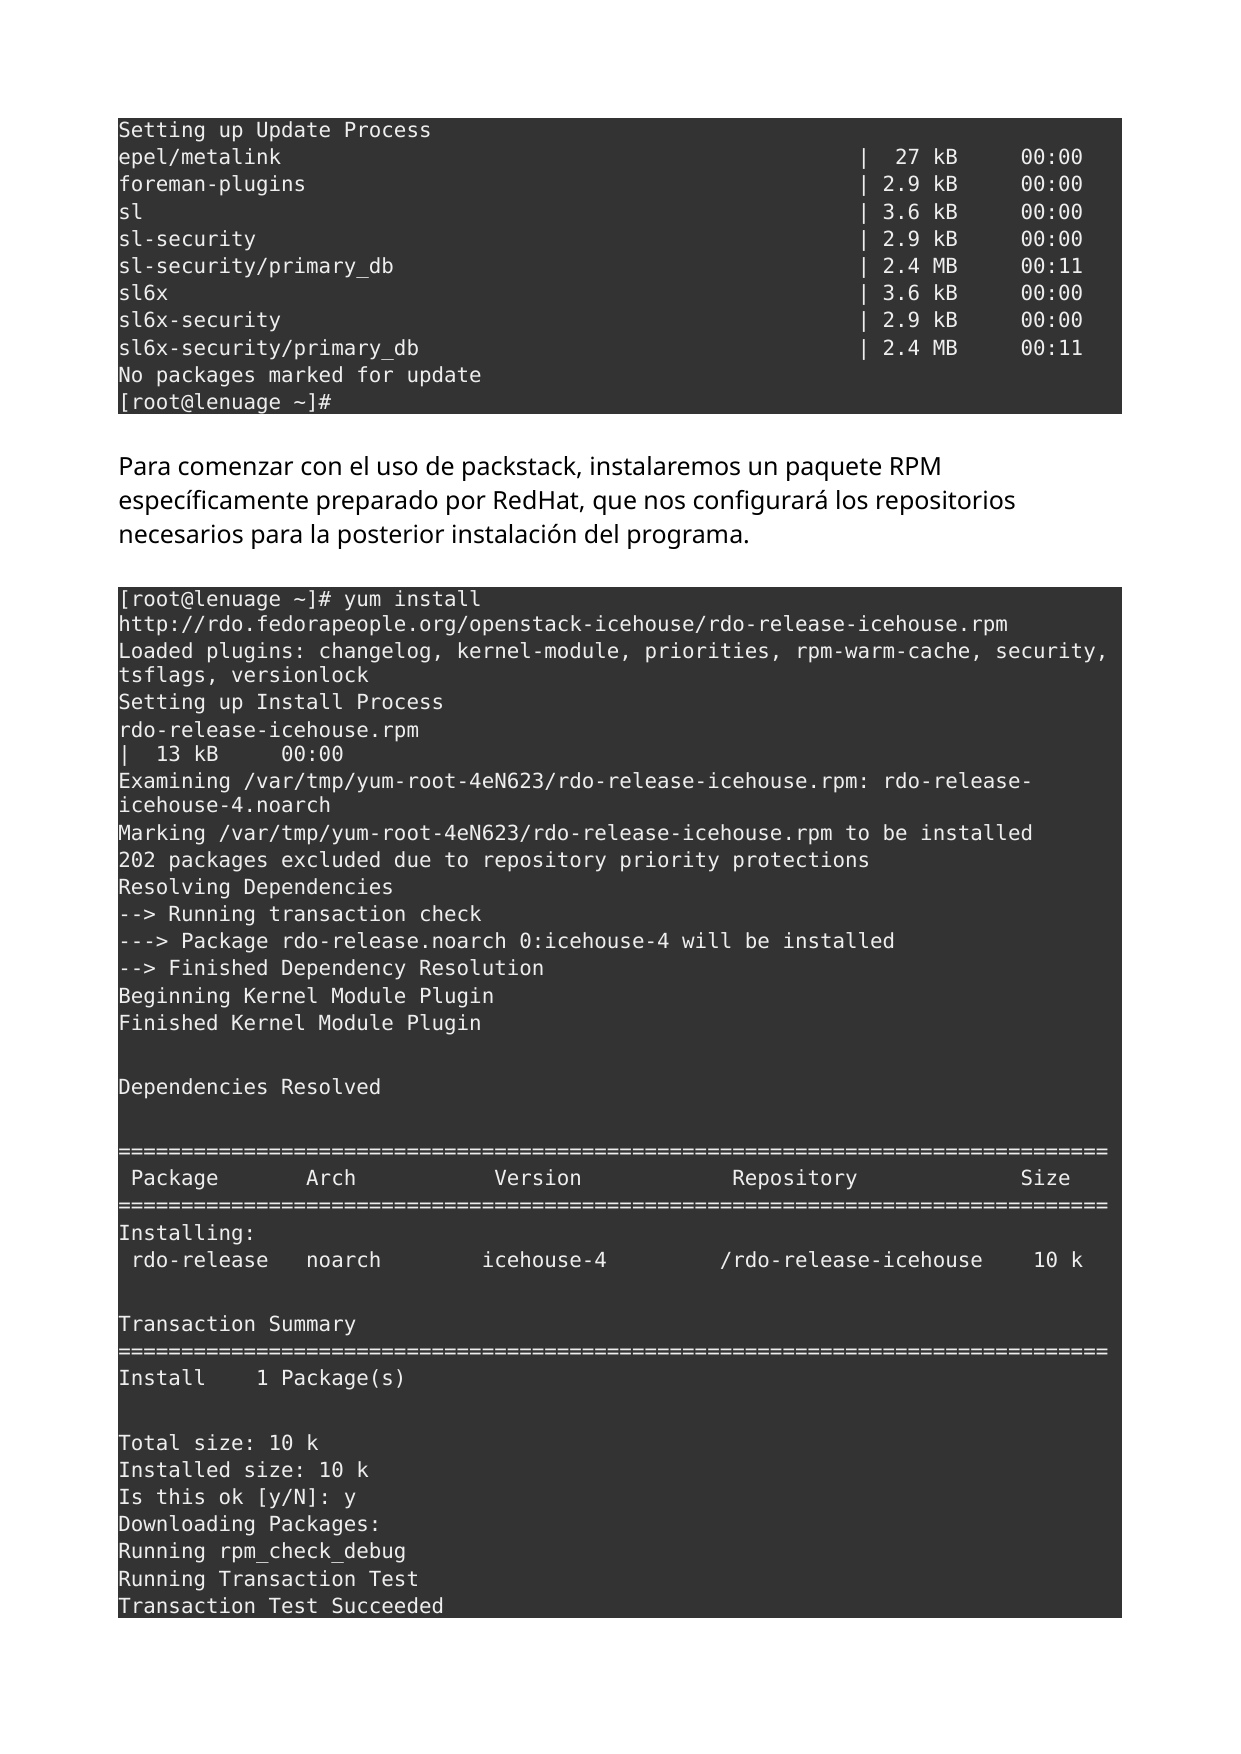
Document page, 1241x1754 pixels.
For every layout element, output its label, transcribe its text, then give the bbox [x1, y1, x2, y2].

text =============================================================================== [118, 1193, 1122, 1218]
text Dependencies Resolved [118, 1075, 1122, 1099]
text sl-security/primary_db | 2.4 MB 00:11 [118, 254, 1122, 278]
text Installing: [118, 1221, 1122, 1245]
text [root@lenuage ~]# yum install http://rdo.fedorapeople.org/openstack-icehouse/rdo-release-icehouse.rpm [118, 587, 1122, 636]
text =============================================================================== [118, 1139, 1122, 1163]
text rdo-release noarch icehouse-4 /rdo-release-icehouse 10 k [118, 1248, 1122, 1272]
text sl6x | 3.6 kB 00:00 [118, 281, 1122, 306]
text Finished Kernel Module Plugin [118, 1011, 1122, 1035]
text Para comenzar con el uso de packstack, instalaremos un paquete RPM específicamente preparado por RedHat, que nos configurará los repositorios necesarios para la posterior instalación del programa. [118, 448, 1122, 551]
text Transaction Summary [118, 1312, 1122, 1336]
text Total size: 10 k [118, 1431, 1122, 1455]
text Loaded plugins: changelog, kernel-module, priorities, rpm-warm-cache, security, tsflags, versionlock [118, 639, 1122, 687]
text sl-security | 2.9 kB 00:00 [118, 227, 1122, 251]
text 202 packages excluded due to repository priority protections [118, 848, 1122, 872]
text ---> Package rdo-release.noarch 0:icehouse-4 will be installed [118, 929, 1122, 953]
text sl | 3.6 kB 00:00 [118, 200, 1122, 224]
text Installed size: 10 k [118, 1458, 1122, 1482]
text Install 1 Package(s) [118, 1366, 1122, 1391]
text Transaction Test Succeeded [118, 1594, 1122, 1618]
text Downloading Packages: [118, 1512, 1122, 1536]
text sl6x-security/primary_db | 2.4 MB 00:11 [118, 336, 1122, 360]
text Examining /var/tmp/yum-root-4eN623/rdo-release-icehouse.rpm: rdo-release-icehouse-4.noarch [118, 769, 1122, 818]
text --> Finished Dependency Resolution [118, 956, 1122, 981]
text Running Transaction Test [118, 1567, 1122, 1591]
text Setting up Install Process [118, 690, 1122, 715]
text Setting up Update Process [118, 118, 1122, 142]
text No packages marked for update [118, 363, 1122, 387]
text Is this ok [y/N]: y [118, 1485, 1122, 1509]
text rdo-release-icehouse.rpm | 13 kB 00:00 [118, 718, 1122, 766]
text Marking /var/tmp/yum-root-4eN623/rdo-release-icehouse.rpm to be installed [118, 821, 1122, 845]
text Running rpm_check_debug [118, 1539, 1122, 1564]
text foreman-plugins | 2.9 kB 00:00 [118, 172, 1122, 197]
text sl6x-security | 2.9 kB 00:00 [118, 308, 1122, 333]
text Package Arch Version Repository Size [118, 1166, 1122, 1191]
text epel/metalink | 27 kB 00:00 [118, 145, 1122, 169]
text [root@lenuage ~]# [118, 390, 1122, 414]
text Beginning Kernel Module Plugin [118, 984, 1122, 1008]
text Resolving Dependencies [118, 875, 1122, 899]
text =============================================================================== [118, 1339, 1122, 1363]
text --> Running transaction check [118, 902, 1122, 926]
